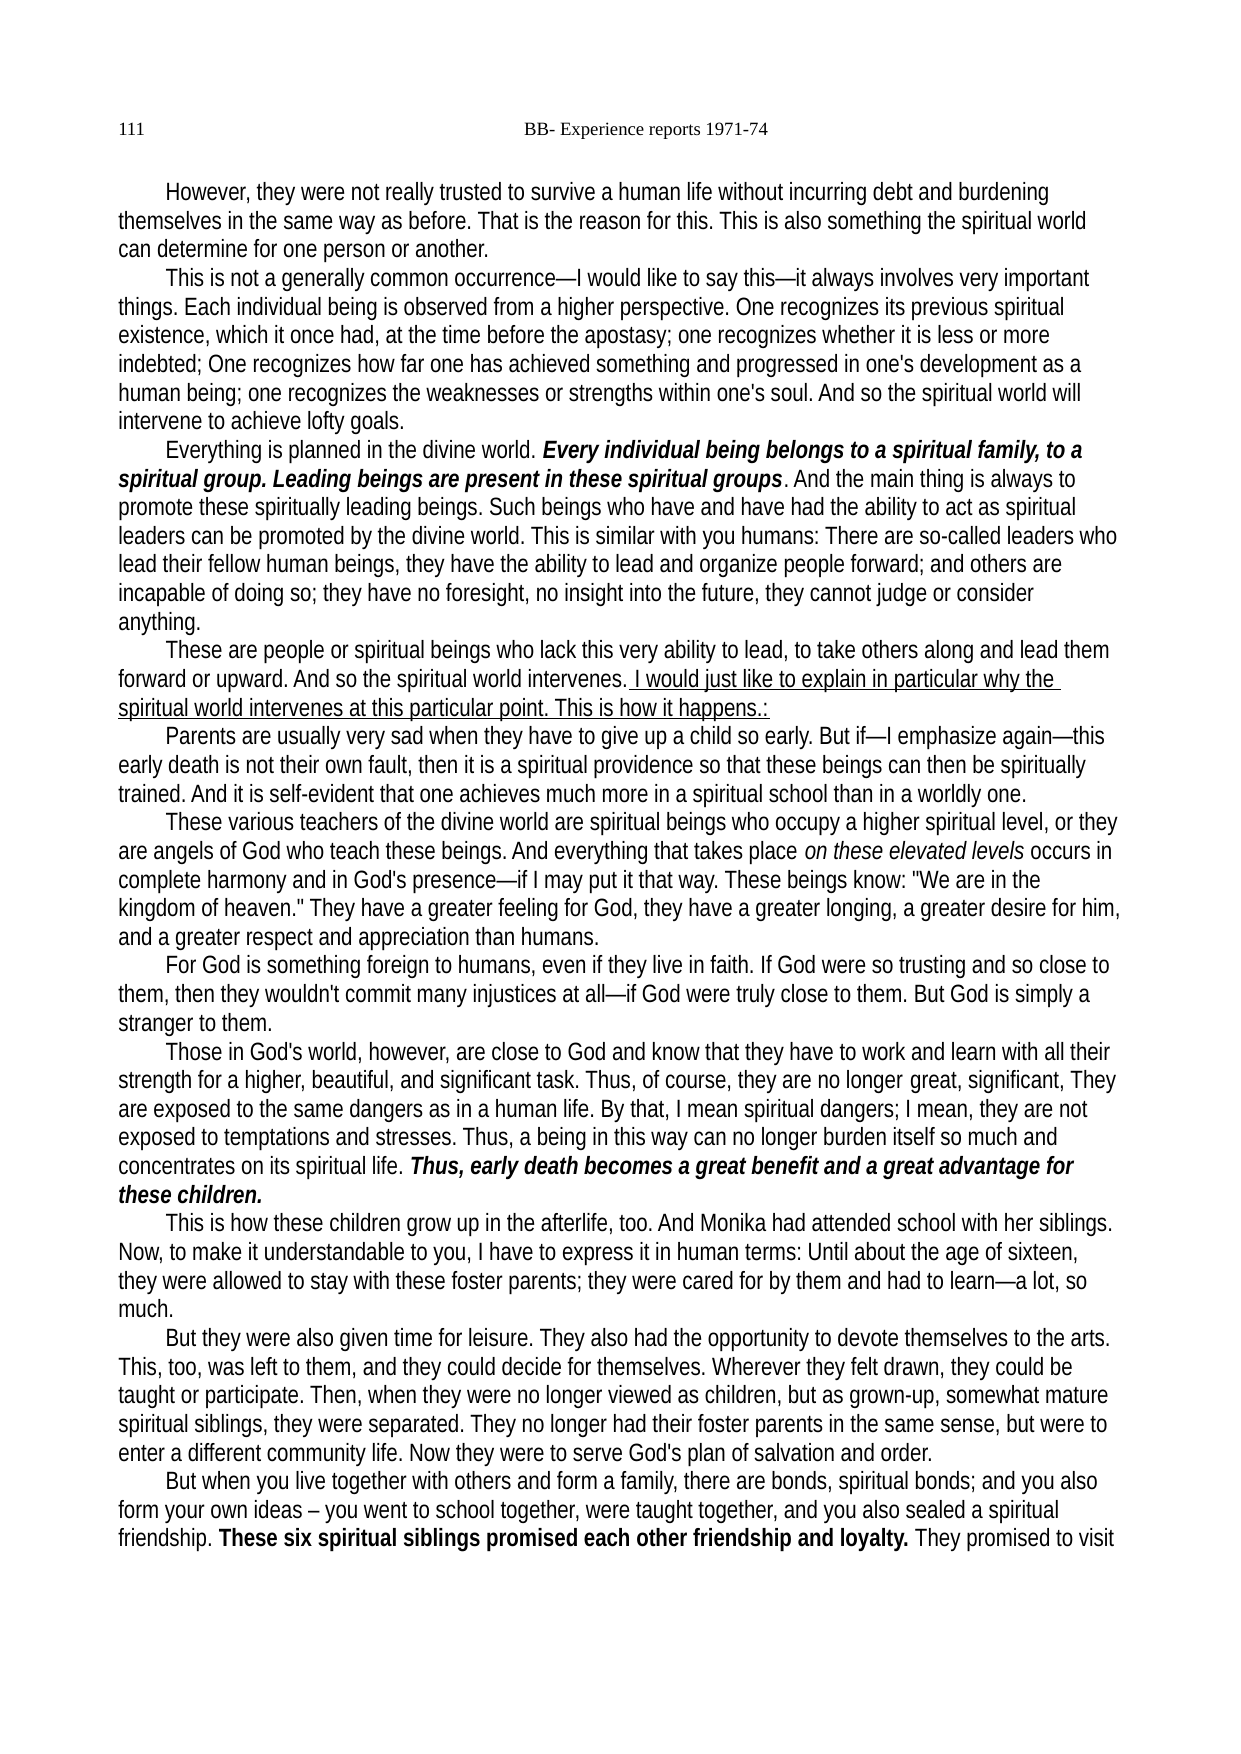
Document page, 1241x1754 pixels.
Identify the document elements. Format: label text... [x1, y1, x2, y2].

text This is how these children grow up in the afterlife, too. And Monika had attended school with her siblings. Now, to make it understandable to you, I have to express it in human terms: Until about the age of sixteen, they were allowed to stay with these foster parents; they were cared for by them and had to learn—a lot, so much. [118, 1208, 1123, 1323]
text Everything is planned in the divine world. Every individual being belongs to a spiritual family, to a spiritual group. Leading beings are present in these spiritual groups. And the main thing is always to promote these spiritually leading beings. Such beings who have and have had the ability to act as spiritual leaders can be promoted by the divine world. This is similar with you humans: There are so-called leaders who lead their fellow human beings, they have the ability to lead and organize people forward; and others are incapable of doing so; they have no foresight, no insight into the future, they cannot judge or consider anything. [118, 435, 1123, 635]
text But they were also given time for leisure. They also had the opportunity to devote themselves to the arts. This, too, was left to them, and they could decide for themselves. Wherever they felt drawn, they could be taught or participate. Then, when they were no longer viewed as children, but as grown-up, somewhat mature spiritual siblings, they were separated. They no longer had their foster parents in the same sense, but were to enter a different community life. Now they were to serve God's plan of salvation and order. [118, 1323, 1123, 1466]
text Those in God's world, however, are close to God and know that they have to work and learn with all their strength for a higher, beautiful, and significant task. Thus, of course, they are no longer great, significant, They are exposed to the same dangers as in a human life. By that, I mean spiritual dangers; I mean, they are not exposed to temptations and stresses. Thus, a being in this way can no longer burden itself so much and concentrates on its spiritual life. Thus, early death becomes a great benefit and a great advantage for these children. [118, 1036, 1123, 1208]
text This is not a generally common occurrence—I would like to say this—it always involves very important things. Each individual being is observed from a higher perspective. One recognizes its previous spiritual existence, which it once had, at the time before the apostasy; one recognizes whether it is less or more indebted; One recognizes how far one has achieved something and progressed in one's development as a human being; one recognizes the weaknesses or strengths within one's soul. And so the spiritual world will intervene to achieve lofty goals. [118, 263, 1123, 435]
text Parents are usually very sad when they have to give up a child so early. But if—I emphasize again—this early death is not their own fault, then it is a spiritual providence so that these beings can then be spiritually trained. And it is self-evident that one achieves much more in a spiritual school than in a worldly one. [118, 721, 1123, 807]
text For God is something foreign to humans, even if they live in faith. If God were so trusting and so close to them, then they wouldn't commit many injustices at all—if God were truly close to them. But God is simply a stranger to them. [118, 951, 1123, 1036]
text However, they were not really trusted to survive a human life without incurring debt and burdening themselves in the same way as before. That is the reason for this. This is also something the spiritual world can determine for one person or another. [118, 177, 1123, 263]
text But when you live together with others and form a family, there are bonds, spiritual bonds; and you also form your own ideas – you went to school together, were taught together, and you also sealed a spiritual friendship. These six spiritual siblings promised each other friendship and loyalty. They promised to visit [118, 1466, 1123, 1552]
text These various teachers of the divine world are spiritual beings who occupy a higher spiritual level, or they are angels of God who teach these beings. And everything that takes place on these elevated levels occurs in complete harmony and in God's presence—if I may put it that way. These beings know: "We are in the kingdom of heaven." They have a greater feeling for God, they have a greater longing, a greater desire for him, and a greater respect and appreciation than humans. [118, 807, 1123, 951]
text These are people or spiritual beings who lack this very ability to lead, to take others along and lead them forward or upward. And so the spiritual world intervenes. I would just like to explain in particular why the spiritual world intervenes at this particular point. This is how it happens.: [118, 635, 1123, 721]
